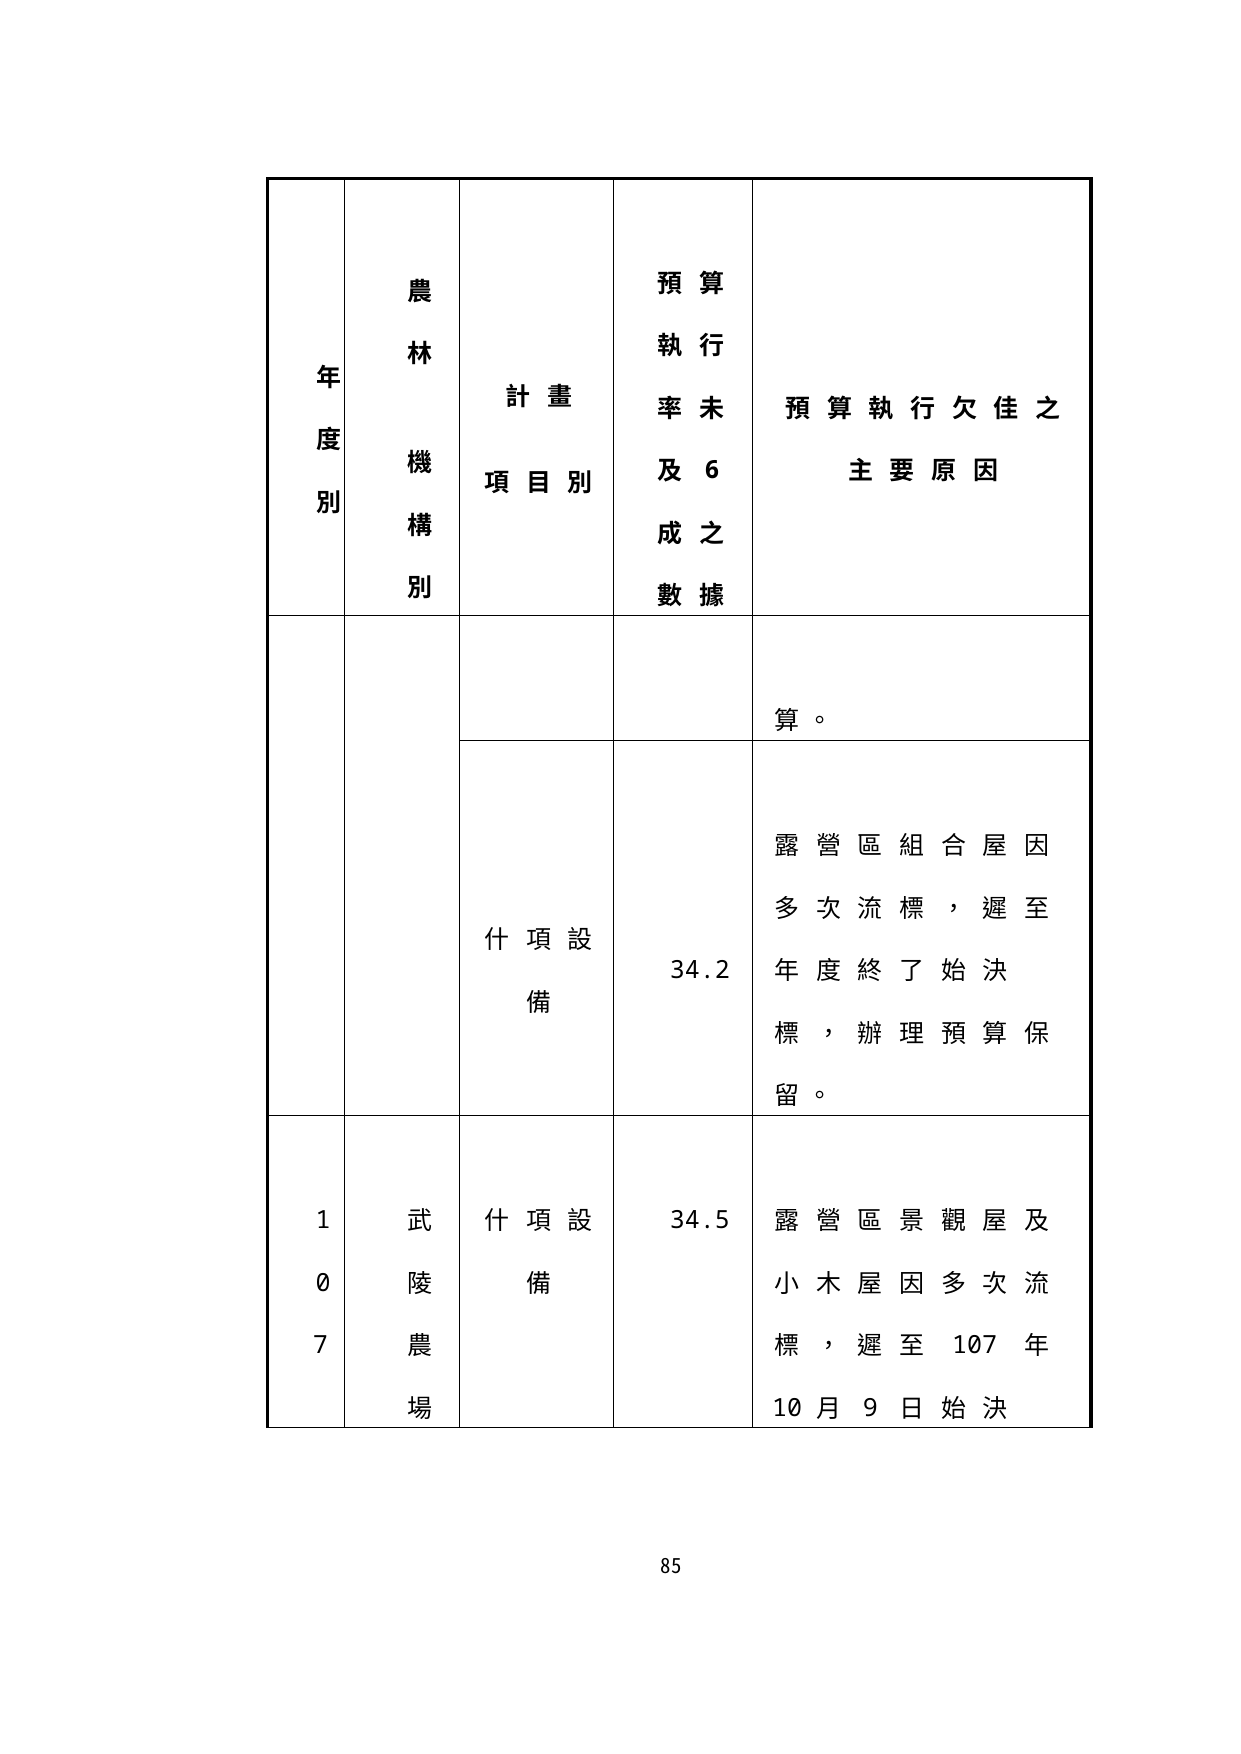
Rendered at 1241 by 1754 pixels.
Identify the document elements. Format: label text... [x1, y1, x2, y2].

table_header 年度別 [269, 180, 344, 615]
table_cell [460, 616, 613, 740]
table_cell 什項設備 [460, 741, 613, 1115]
table_cell 107 [269, 1116, 344, 1427]
table_cell 武陵 農場 [345, 1116, 459, 1427]
table_cell [614, 616, 752, 740]
table_header 預算執行率未及6成之數據 [614, 180, 752, 615]
table_cell 露營區景觀屋及小木屋因多次流標，遲至107年10月9日始決 [753, 1116, 1089, 1427]
table_cell 算。 [753, 616, 1089, 740]
table_cell 34.5 [614, 1116, 752, 1427]
table_header 農林 機構別 [345, 180, 459, 615]
table_cell 露營區組合屋因多次流標，遲至年度終了始決標，辦理預算保留。 [753, 741, 1089, 1115]
table_cell 什項設備 [460, 1116, 613, 1427]
table_cell [345, 616, 459, 1115]
table_cell [269, 616, 344, 1115]
table_header 預算執行欠佳之主要原因 [753, 180, 1089, 615]
table_header 計畫 項目別 [460, 180, 613, 615]
table_cell 34.2 [614, 741, 752, 1115]
